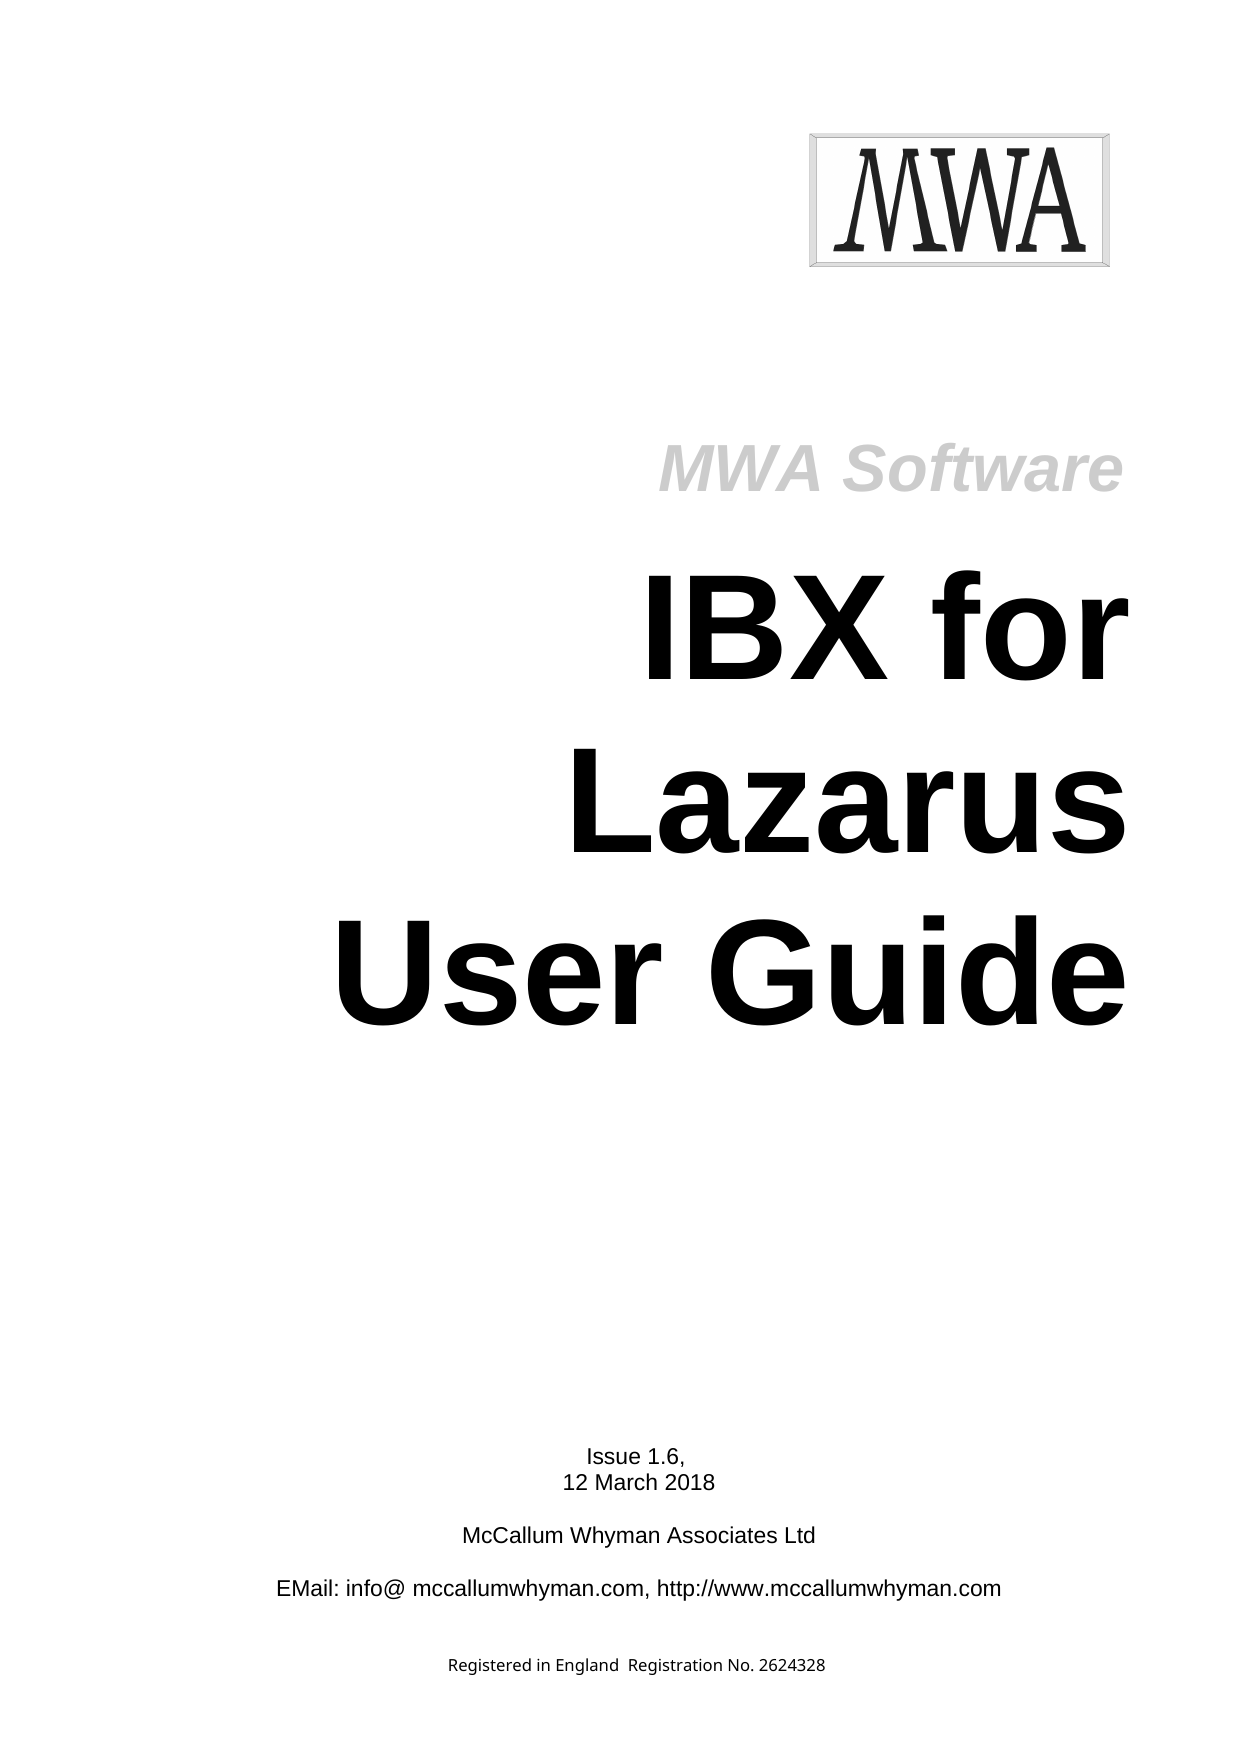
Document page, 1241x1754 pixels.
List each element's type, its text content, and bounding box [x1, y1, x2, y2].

text EMail: info@ mccallumwhyman.com, http://www.mccallumwhyman.com [150, 1574, 1128, 1601]
text Issue 1.6, [150, 1443, 1128, 1469]
text McCallum Whyman Associates Ltd [150, 1522, 1128, 1548]
text IBX for Lazarus User Guide [155, 505, 1131, 1056]
text 12 March 2018 [150, 1469, 1128, 1496]
text MWA Software [230, 429, 1131, 505]
